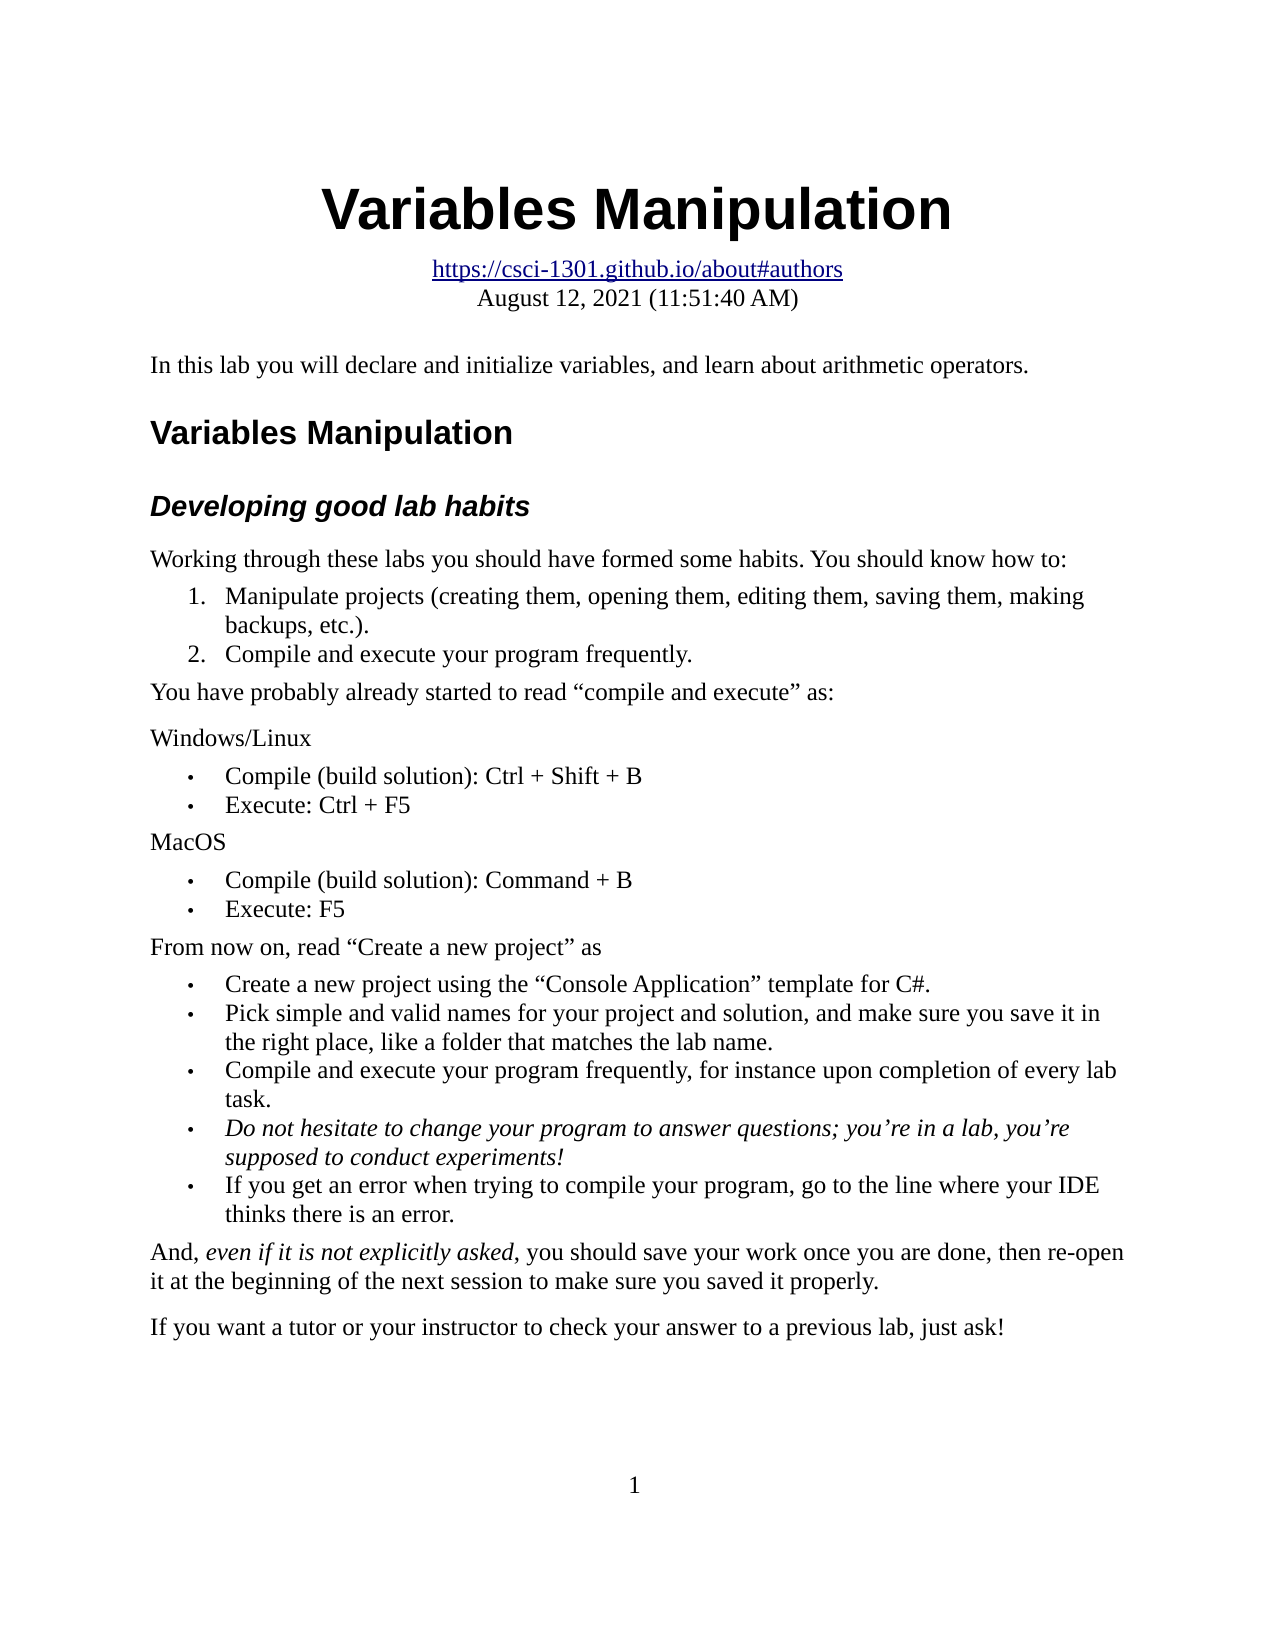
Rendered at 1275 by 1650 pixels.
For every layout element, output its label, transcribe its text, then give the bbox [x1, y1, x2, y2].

text August 12, 2021 (11:51:40 AM) [150, 283, 1125, 312]
subtitle Developing good lab habits [150, 489, 1125, 522]
text And, even if it is not explicitly asked, you should save your work once you are done, then re-open it at the beginning of the next session to make sure you saved it properly. [150, 1237, 1125, 1294]
list Do not hesitate to change your program to answer questions; you’re in a lab, you’re supposed to conduct experiments! [187, 1113, 1125, 1171]
subtitle Variables Manipulation [150, 412, 1125, 451]
text In this lab you will declare and initialize variables, and learn about arithmetic operators. [150, 350, 1125, 378]
text Windows/Linux [150, 723, 1125, 752]
text https://csci-1301.github.io/about#authors [150, 254, 1125, 283]
text You have probably already started to read “compile and execute” as: [150, 677, 1125, 705]
text If you want a tutor or your instructor to check your answer to a previous lab, just ask! [150, 1312, 1125, 1341]
title Variables Manipulation [150, 175, 1125, 242]
text MacOS [150, 827, 1125, 856]
text From now on, read “Create a new project” as [150, 932, 1125, 960]
list Compile (build solution): Command + B [187, 865, 1125, 894]
list Execute: F5 [187, 894, 1125, 923]
list Create a new project using the “Console Application” template for C#. [187, 969, 1125, 998]
list Compile (build solution): Ctrl + Shift + B [187, 761, 1125, 790]
list Pick simple and valid names for your project and solution, and make sure you save it in the right place, like a folder that matches the lab name. [187, 998, 1125, 1056]
list Manipulate projects (creating them, opening them, editing them, saving them, making backups, etc.). [187, 581, 1125, 639]
list If you get an error when trying to compile your program, go to the line where your IDE thinks there is an error. [187, 1171, 1125, 1228]
list Compile and execute your program frequently, for instance upon completion of every lab task. [187, 1056, 1125, 1113]
list Compile and execute your program frequently. [187, 639, 1125, 668]
text Working through these labs you should have formed some habits. You should know how to: [150, 544, 1125, 572]
list Execute: Ctrl + F5 [187, 790, 1125, 818]
